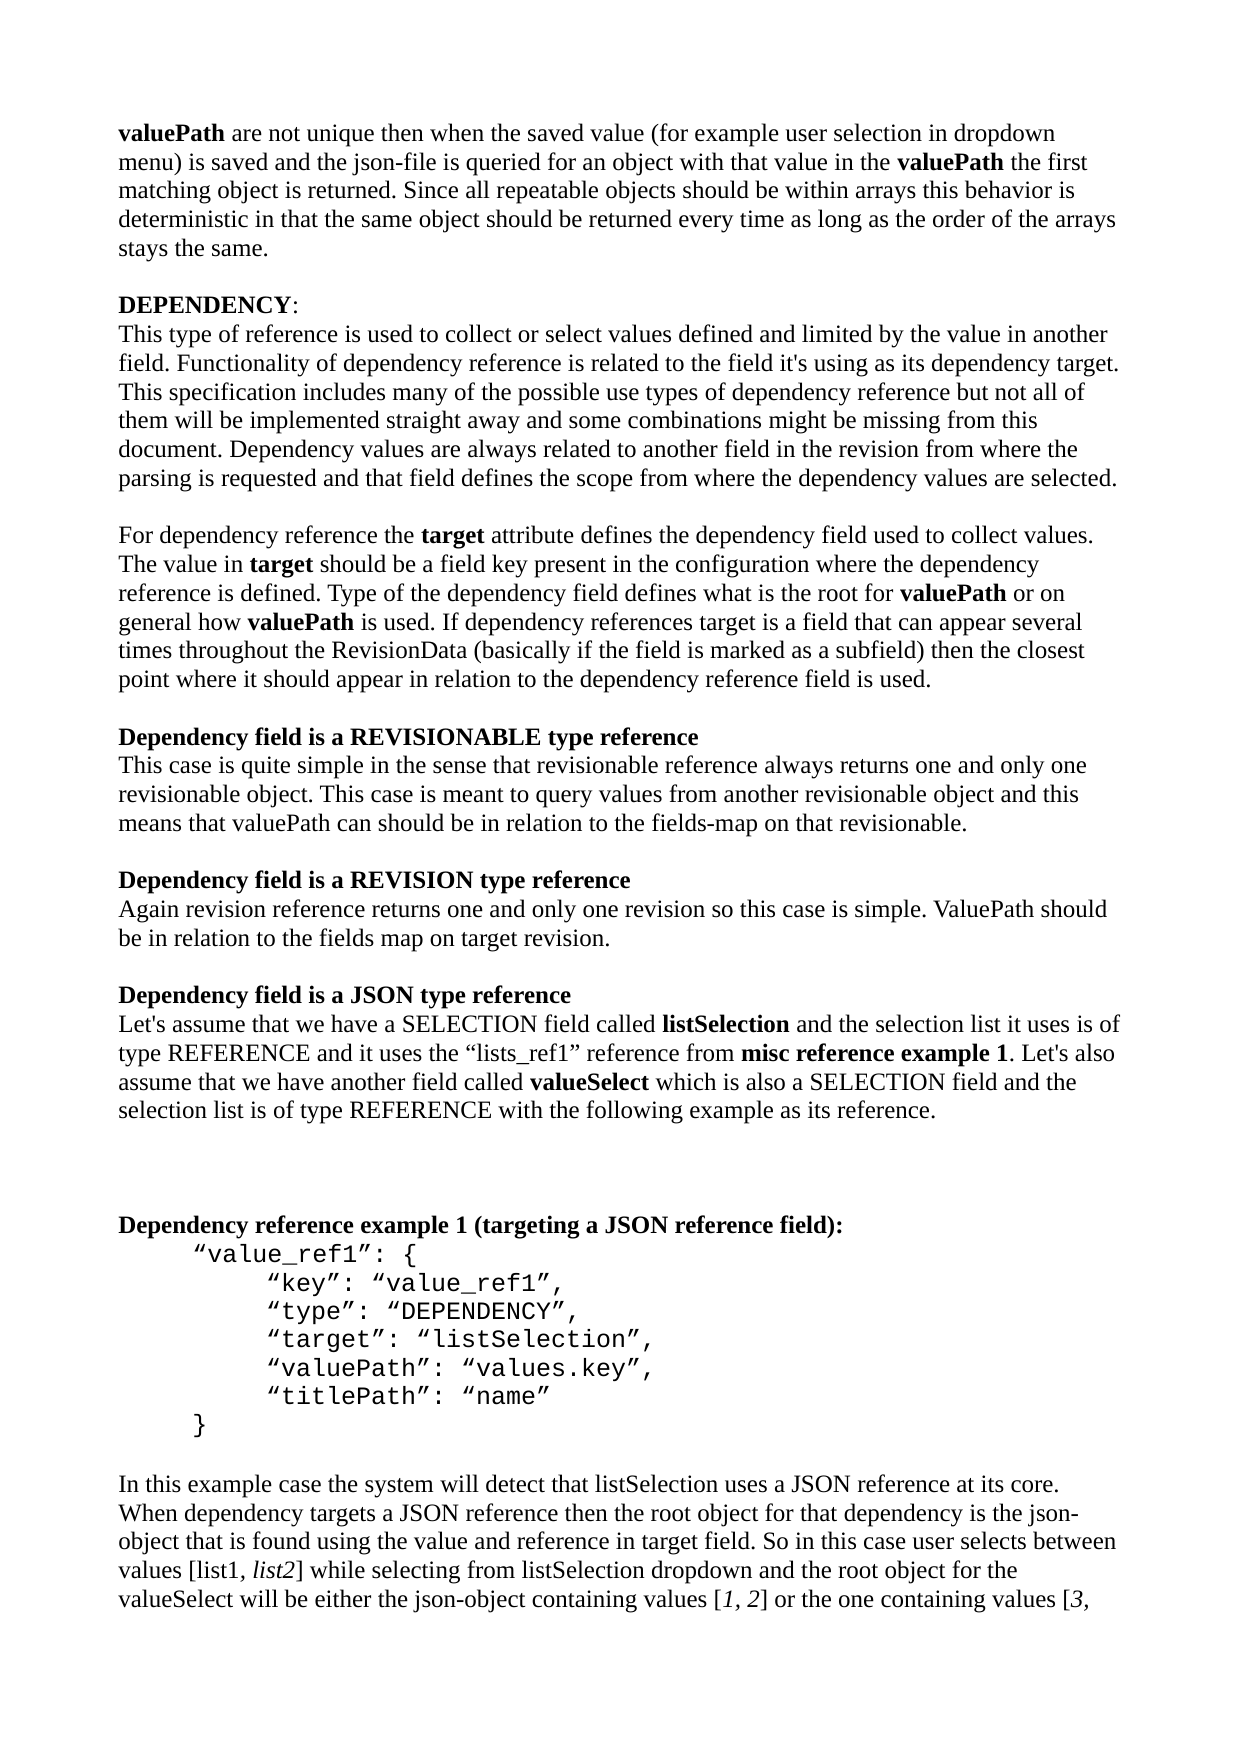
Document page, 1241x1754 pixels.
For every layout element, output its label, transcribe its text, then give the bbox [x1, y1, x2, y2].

text DEPENDENCY: [118, 291, 1122, 319]
text “key”: “value_ref1”, [118, 1270, 1122, 1298]
text “titlePath”: “name” [118, 1383, 1122, 1412]
text “valuePath”: “values.key”, [118, 1355, 1122, 1383]
text Again revision reference returns one and only one revision so this case is simple. ValuePath should be in relation to the fields map on target revision. [118, 894, 1122, 952]
text Dependency field is a REVISIONABLE type reference [118, 722, 1122, 751]
text “target”: “listSelection”, [118, 1327, 1122, 1355]
text Dependency field is a JSON type reference [118, 981, 1122, 1009]
text valuePath are not unique then when the saved value (for example user selection in dropdown menu) is saved and the json-file is queried for an object with that value in the valuePath the first matching object is returned. Since all repeatable objects should be within arrays this behavior is deterministic in that the same object should be returned every time as long as the order of the arrays stays the same. [118, 118, 1122, 262]
text Dependency reference example 1 (targeting a JSON reference field): [118, 1211, 1122, 1239]
text For dependency reference the target attribute defines the dependency field used to collect values. The value in target should be a field key present in the configuration where the dependency reference is defined. Type of the dependency field defines what is the root for valuePath or on general how valuePath is used. If dependency references target is a field that can appear several times throughout the RevisionData (basically if the field is marked as a subfield) then the closest point where it should appear in relation to the dependency reference field is used. [118, 521, 1122, 693]
text This case is quite simple in the sense that revisionable reference always returns one and only one revisionable object. This case is meant to query values from another revisionable object and this means that valuePath can should be in relation to the fields-map on that revisionable. [118, 751, 1122, 837]
text “value_ref1”: { [118, 1239, 1122, 1270]
text In this example case the system will detect that listSelection uses a JSON reference at its core. When dependency targets a JSON reference then the root object for that dependency is the json-object that is found using the value and reference in target field. So in this case user selects between values [list1, list2] while selecting from listSelection dropdown and the root object for the valueSelect will be either the json-object containing values [1, 2] or the one containing values [3, [118, 1469, 1122, 1613]
text Dependency field is a REVISION type reference [118, 866, 1122, 894]
text “type”: “DEPENDENCY”, [118, 1298, 1122, 1327]
text } [118, 1412, 1122, 1440]
text Let's assume that we have a SELECTION field called listSelection and the selection list it uses is of type REFERENCE and it uses the “lists_ref1” reference from misc reference example 1. Let's also assume that we have another field called valueSelect which is also a SELECTION field and the selection list is of type REFERENCE with the following example as its reference. [118, 1009, 1122, 1124]
text This type of reference is used to collect or select values defined and limited by the value in another field. Functionality of dependency reference is related to the field it's using as its dependency target. This specification includes many of the possible use types of dependency reference but not all of them will be implemented straight away and some combinations might be missing from this document. Dependency values are always related to another field in the revision from where the parsing is requested and that field defines the scope from where the dependency values are selected. [118, 319, 1122, 492]
